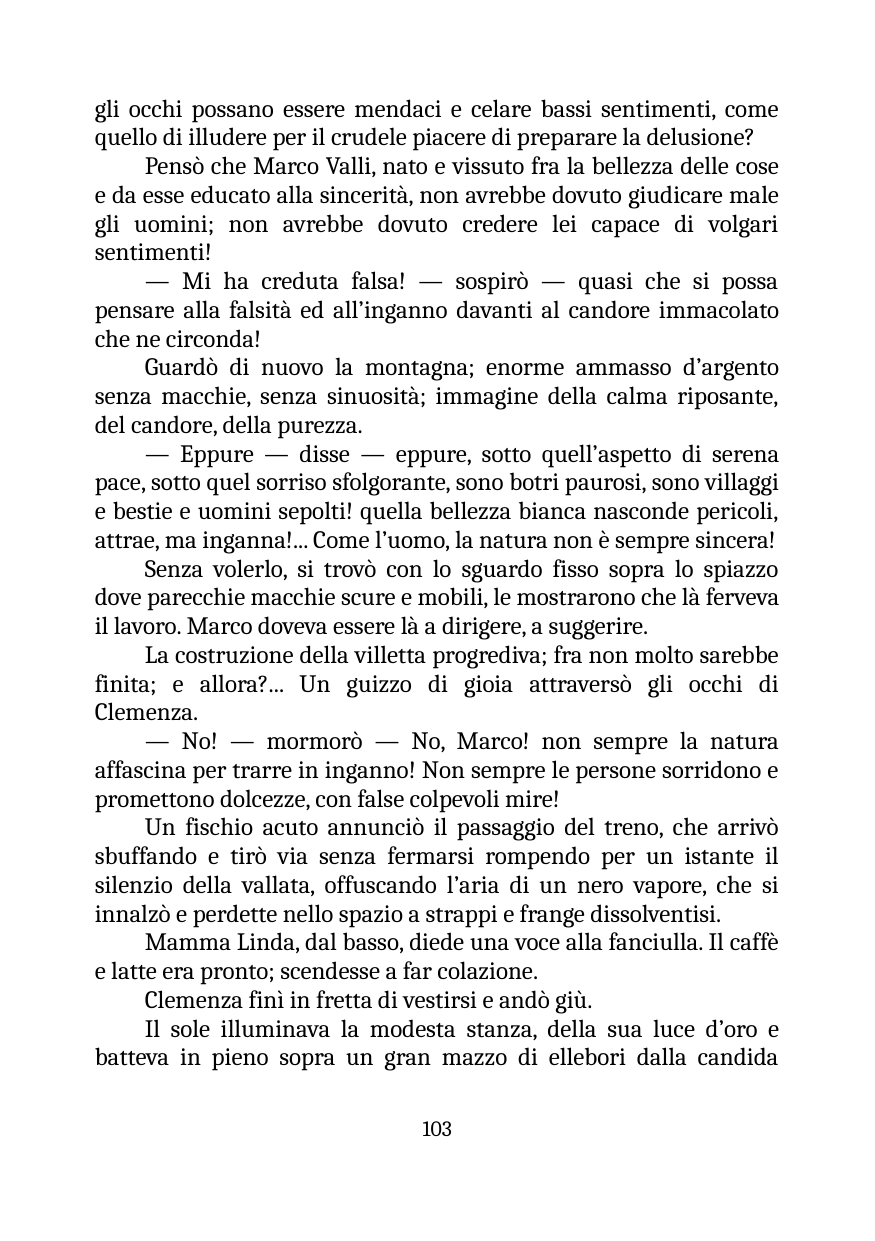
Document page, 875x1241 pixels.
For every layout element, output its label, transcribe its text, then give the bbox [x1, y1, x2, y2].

text gli occhi possano essere mendaci e celare bassi sentimenti, come quello di illudere per il crudele piacere di preparare la delusione? [94, 94, 779, 152]
text Clemenza finì in fretta di vestirsi e andò giù. [94, 986, 779, 1014]
text Pensò che Marco Valli, nato e vissuto fra la bellezza delle cose e da esse educato alla sincerità, non avrebbe dovuto giudicare male gli uomini; non avrebbe dovuto credere lei capace di volgari sentimenti! [94, 152, 779, 267]
text Senza volerlo, si trovò con lo sguardo fisso sopra lo spiazzo dove parecchie macchie scure e mobili, le mostrarono che là ferveva il lavoro. Marco doveva essere là a dirigere, a suggerire. [94, 554, 779, 641]
text Un fischio acuto annunciò il passaggio del treno, che arrivò sbuffando e tirò via senza fermarsi rompendo per un istante il silenzio della vallata, offuscando l’aria di un nero vapore, che si innalzò e perdette nello spazio a strappi e frange dissolventisi. [94, 813, 779, 928]
text — No! — mormorò — No, Marco! non sempre la natura affascina per trarre in inganno! Non sempre le persone sorridono e promettono dolcezze, con false colpevoli mire! [94, 727, 779, 813]
text — Eppure — disse — eppure, sotto quell’aspetto di serena pace, sotto quel sorriso sfolgorante, sono botri paurosi, sono villaggi e bestie e uomini sepolti! quella bellezza bianca nasconde pericoli, attrae, ma inganna!... Come l’uomo, la natura non è sempre sincera! [94, 439, 779, 554]
text — Mi ha creduta falsa! — sospirò — quasi che si possa pensare alla falsità ed all’inganno davanti al candore immacolato che ne circonda! [94, 267, 779, 353]
text La costruzione della villetta progrediva; fra non molto sarebbe finita; e allora?... Un guizzo di gioia attraversò gli occhi di Clemenza. [94, 641, 779, 727]
text Guardò di nuovo la montagna; enorme ammasso d’argento senza macchie, senza sinuosità; immagine della calma riposante, del candore, della purezza. [94, 353, 779, 439]
text Mamma Linda, dal basso, diede una voce alla fanciulla. Il caffè e latte era pronto; scendesse a far colazione. [94, 928, 779, 986]
text Il sole illuminava la modesta stanza, della sua luce d’oro e batteva in pieno sopra un gran mazzo di ellebori dalla candida [94, 1014, 779, 1072]
